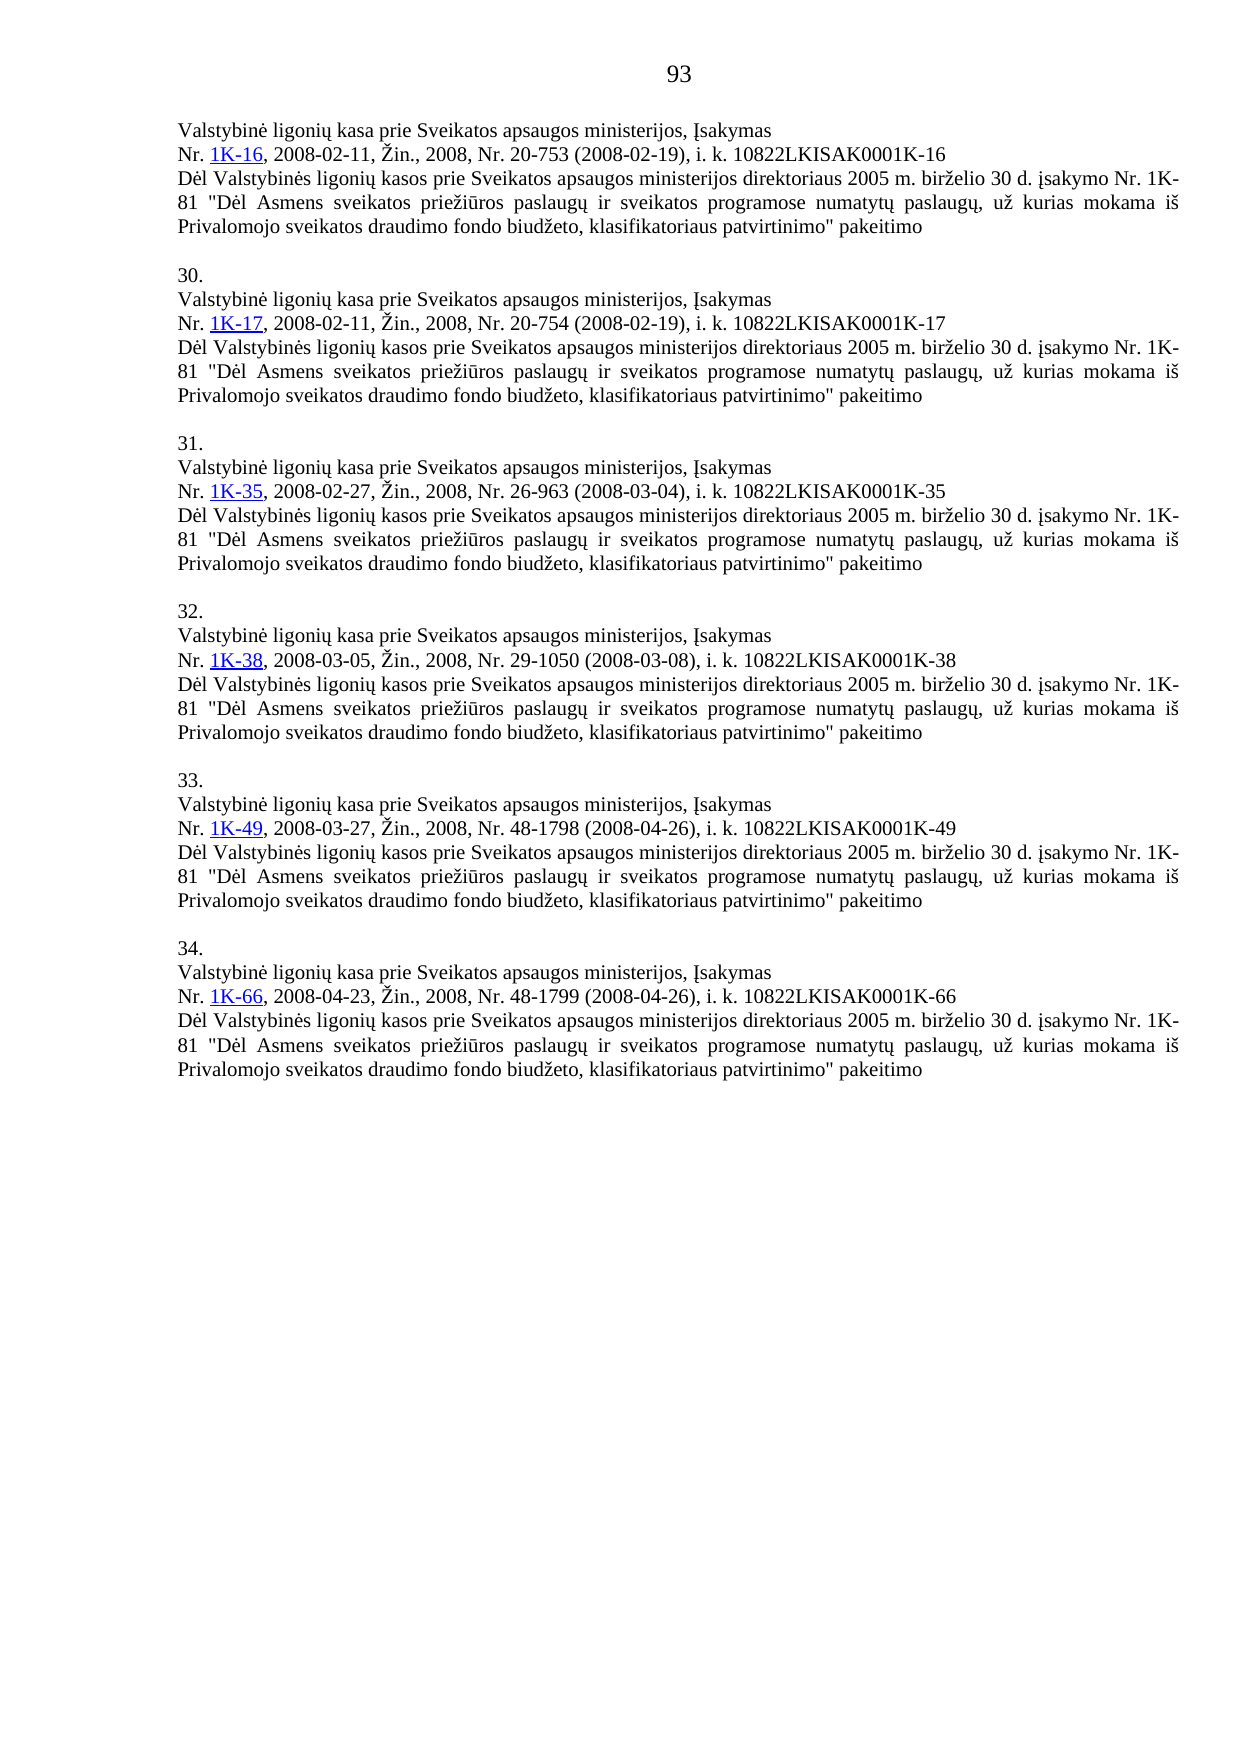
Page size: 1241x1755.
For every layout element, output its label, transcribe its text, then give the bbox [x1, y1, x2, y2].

text Valstybinė ligonių kasa prie Sveikatos apsaugos ministerijos, Įsakymas [177, 960, 1181, 984]
text 31. [177, 431, 1181, 455]
text Valstybinė ligonių kasa prie Sveikatos apsaugos ministerijos, Įsakymas [177, 118, 1181, 142]
text Nr. 1K-35, 2008-02-27, Žin., 2008, Nr. 26-963 (2008-03-04), i. k. 10822LKISAK0001K-35 [177, 479, 1181, 503]
text Valstybinė ligonių kasa prie Sveikatos apsaugos ministerijos, Įsakymas [177, 455, 1181, 479]
text Dėl Valstybinės ligonių kasos prie Sveikatos apsaugos ministerijos direktoriaus 2005 m. birželio 30 d. įsakymo Nr. 1K-81 "Dėl Asmens sveikatos priežiūros paslaugų ir sveikatos programose numatytų paslaugų, už kurias mokama iš Privalomojo sveikatos draudimo fondo biudžeto, klasifikatoriaus patvirtinimo" pakeitimo [177, 840, 1181, 912]
text 32. [177, 599, 1181, 623]
text Nr. 1K-16, 2008-02-11, Žin., 2008, Nr. 20-753 (2008-02-19), i. k. 10822LKISAK0001K-16 [177, 142, 1181, 166]
text Valstybinė ligonių kasa prie Sveikatos apsaugos ministerijos, Įsakymas [177, 623, 1181, 647]
text Dėl Valstybinės ligonių kasos prie Sveikatos apsaugos ministerijos direktoriaus 2005 m. birželio 30 d. įsakymo Nr. 1K-81 "Dėl Asmens sveikatos priežiūros paslaugų ir sveikatos programose numatytų paslaugų, už kurias mokama iš Privalomojo sveikatos draudimo fondo biudžeto, klasifikatoriaus patvirtinimo" pakeitimo [177, 672, 1181, 744]
text 30. [177, 262, 1181, 287]
text Nr. 1K-38, 2008-03-05, Žin., 2008, Nr. 29-1050 (2008-03-08), i. k. 10822LKISAK0001K-38 [177, 647, 1181, 672]
text Dėl Valstybinės ligonių kasos prie Sveikatos apsaugos ministerijos direktoriaus 2005 m. birželio 30 d. įsakymo Nr. 1K-81 "Dėl Asmens sveikatos priežiūros paslaugų ir sveikatos programose numatytų paslaugų, už kurias mokama iš Privalomojo sveikatos draudimo fondo biudžeto, klasifikatoriaus patvirtinimo" pakeitimo [177, 166, 1181, 238]
text Nr. 1K-49, 2008-03-27, Žin., 2008, Nr. 48-1798 (2008-04-26), i. k. 10822LKISAK0001K-49 [177, 816, 1181, 840]
text Dėl Valstybinės ligonių kasos prie Sveikatos apsaugos ministerijos direktoriaus 2005 m. birželio 30 d. įsakymo Nr. 1K-81 "Dėl Asmens sveikatos priežiūros paslaugų ir sveikatos programose numatytų paslaugų, už kurias mokama iš Privalomojo sveikatos draudimo fondo biudžeto, klasifikatoriaus patvirtinimo" pakeitimo [177, 1008, 1181, 1081]
text 33. [177, 768, 1181, 792]
text Nr. 1K-66, 2008-04-23, Žin., 2008, Nr. 48-1799 (2008-04-26), i. k. 10822LKISAK0001K-66 [177, 984, 1181, 1008]
text Valstybinė ligonių kasa prie Sveikatos apsaugos ministerijos, Įsakymas [177, 287, 1181, 311]
text Valstybinė ligonių kasa prie Sveikatos apsaugos ministerijos, Įsakymas [177, 792, 1181, 816]
text Nr. 1K-17, 2008-02-11, Žin., 2008, Nr. 20-754 (2008-02-19), i. k. 10822LKISAK0001K-17 [177, 311, 1181, 335]
text Dėl Valstybinės ligonių kasos prie Sveikatos apsaugos ministerijos direktoriaus 2005 m. birželio 30 d. įsakymo Nr. 1K-81 "Dėl Asmens sveikatos priežiūros paslaugų ir sveikatos programose numatytų paslaugų, už kurias mokama iš Privalomojo sveikatos draudimo fondo biudžeto, klasifikatoriaus patvirtinimo" pakeitimo [177, 335, 1181, 407]
text 34. [177, 936, 1181, 960]
text Dėl Valstybinės ligonių kasos prie Sveikatos apsaugos ministerijos direktoriaus 2005 m. birželio 30 d. įsakymo Nr. 1K-81 "Dėl Asmens sveikatos priežiūros paslaugų ir sveikatos programose numatytų paslaugų, už kurias mokama iš Privalomojo sveikatos draudimo fondo biudžeto, klasifikatoriaus patvirtinimo" pakeitimo [177, 503, 1181, 575]
